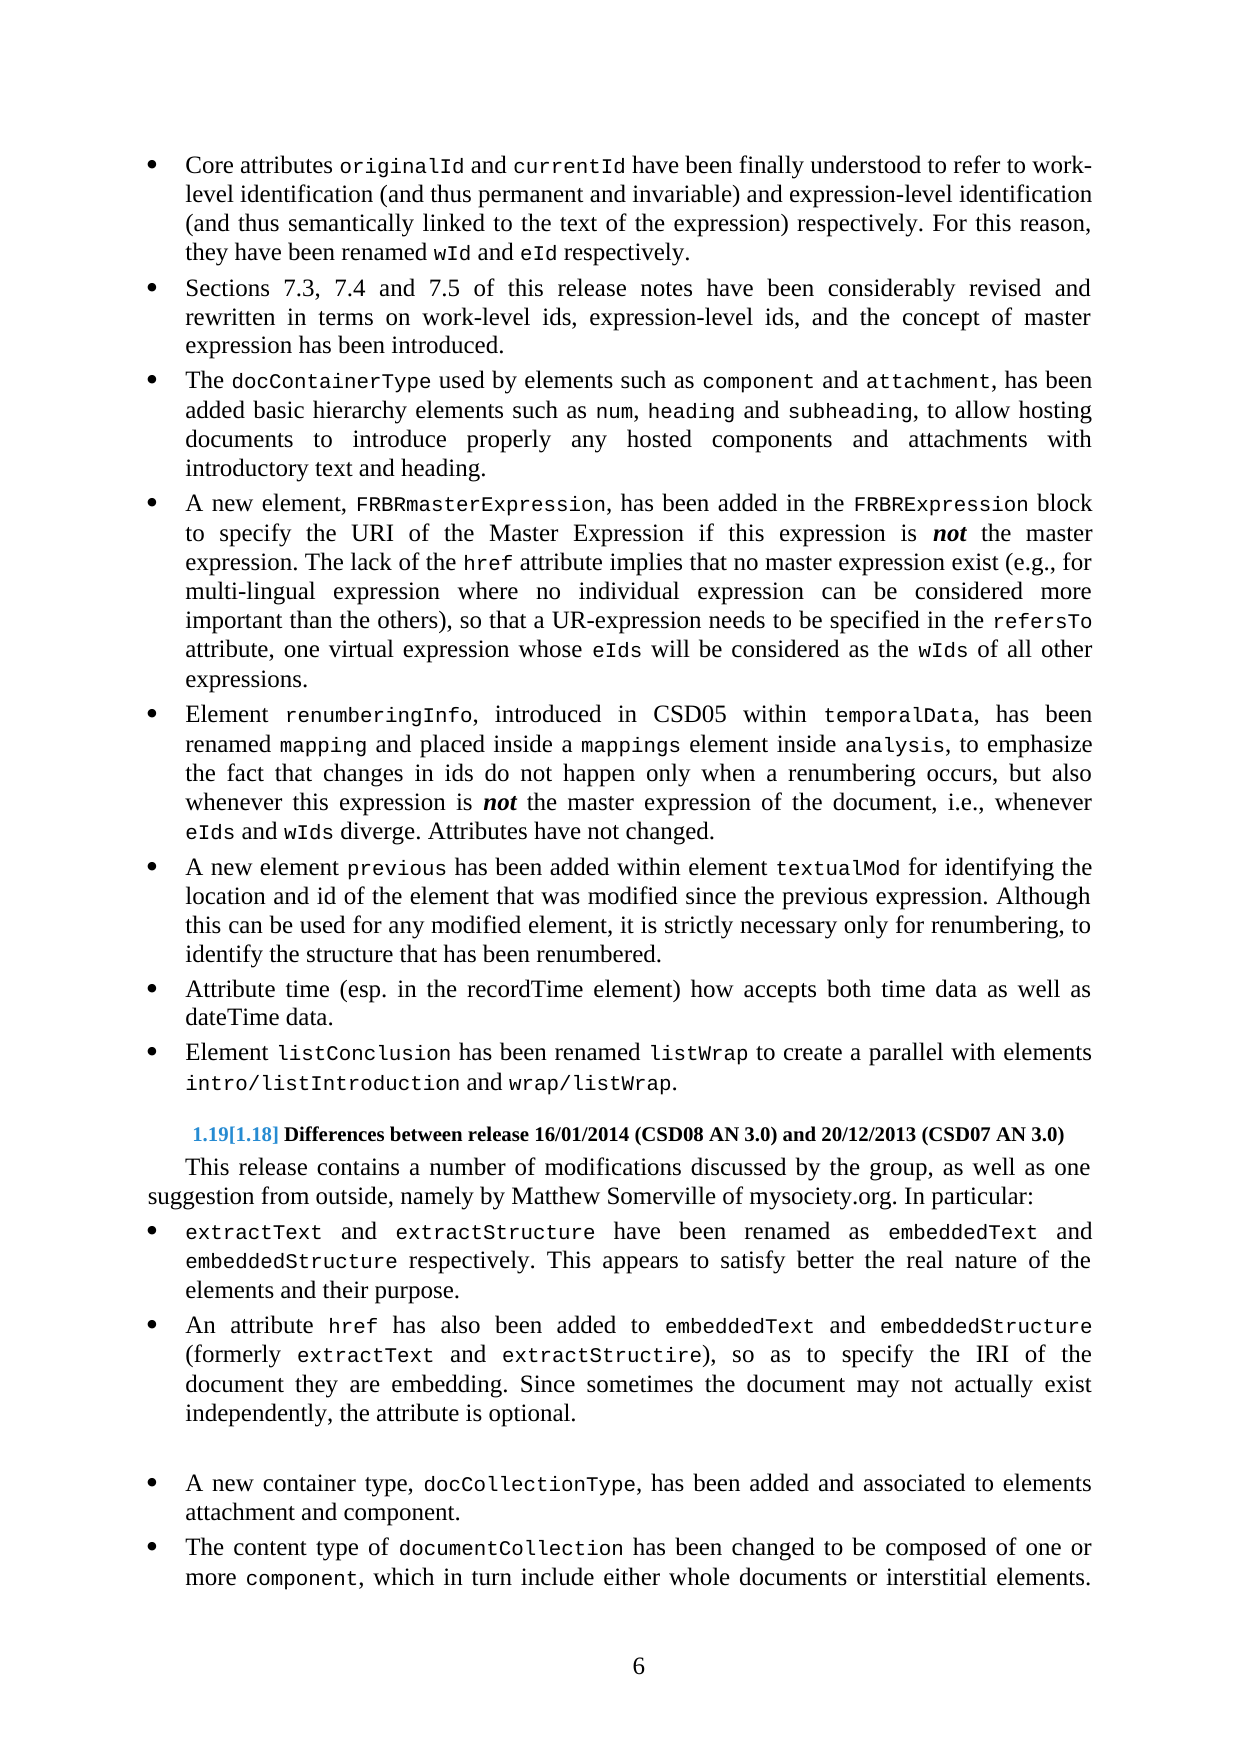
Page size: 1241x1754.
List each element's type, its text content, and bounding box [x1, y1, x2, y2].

list Element listConclusion has been renamed listWrap to create a parallel with elements intro/listIntroduction and wrap/listWrap. [148, 1037, 1092, 1097]
list A new element, FRBRmasterExpression, has been added in the FRBRExpression block to specify the URI of the Master Expression if this expression is not the master expression. The lack of the href attribute implies that no master expression exist (e.g., for multi-lingual expression where no individual expression can be considered more important than the others), so that a UR-expression needs to be specified in the refersTo attribute, one virtual expression whose eIds will be considered as the wIds of all other expressions. [148, 488, 1092, 693]
list Attribute time (esp. in the recordTime element) how accepts both time data as well as dateTime data. [148, 974, 1092, 1031]
list Element renumberingInfo, introduced in CSD05 within temporalData, has been renamed mapping and placed inside a mappings element inside analysis, to emphasize the fact that changes in ids do not happen only when a renumbering occurs, but also whenever this expression is not the master expression of the document, i.e., whenever eIds and wIds diverge. Attributes have not changed. [148, 699, 1092, 845]
subtitle Differences between release 16/01/2014 (CSD08 AN 3.0) and 20/12/2013 (CSD07 AN 3.0) [192, 1122, 1092, 1146]
list An attribute href has also been added to embeddedText and embeddedStructure (formerly extractText and extractStructire), so as to specify the IRI of the document they are embedding. Since sometimes the document may not actually exist independently, the attribute is optional. [148, 1310, 1092, 1427]
list Core attributes originalId and currentId have been finally understood to refer to work-level identification (and thus permanent and invariable) and expression-level identification (and thus semantically linked to the text of the expression) respectively. For this reason, they have been renamed wId and eId respectively. [148, 150, 1092, 267]
list A new container type, docCollectionType, has been added and associated to elements attachment and component. [148, 1468, 1092, 1526]
text This release contains a number of modifications discussed by the group, as well as one suggestion from outside, namely by Matthew Somerville of mysociety.org. In particular: [148, 1152, 1092, 1209]
list Sections 7.3, 7.4 and 7.5 of this release notes have been considerably revised and rewritten in terms on work-level ids, expression-level ids, and the concept of master expression has been introduced. [148, 273, 1092, 359]
list The content type of documentCollection has been changed to be composed of one or more component, which in turn include either whole documents or interstitial elements. [148, 1532, 1092, 1592]
list extractText and extractStructure have been renamed as embeddedText and embeddedStructure respectively. This appears to satisfy better the real nature of the elements and their purpose. [148, 1216, 1092, 1304]
list The docContainerType used by elements such as component and attachment, has been added basic hierarchy elements such as num, heading and subheading, to allow hosting documents to introduce properly any hosted components and attachments with introductory text and heading. [148, 365, 1092, 482]
list A new element previous has been added within element textualMod for identifying the location and id of the element that was modified since the previous expression. Although this can be used for any modified element, it is strictly necessary only for renumbering, to identify the structure that has been renumbered. [148, 852, 1092, 967]
